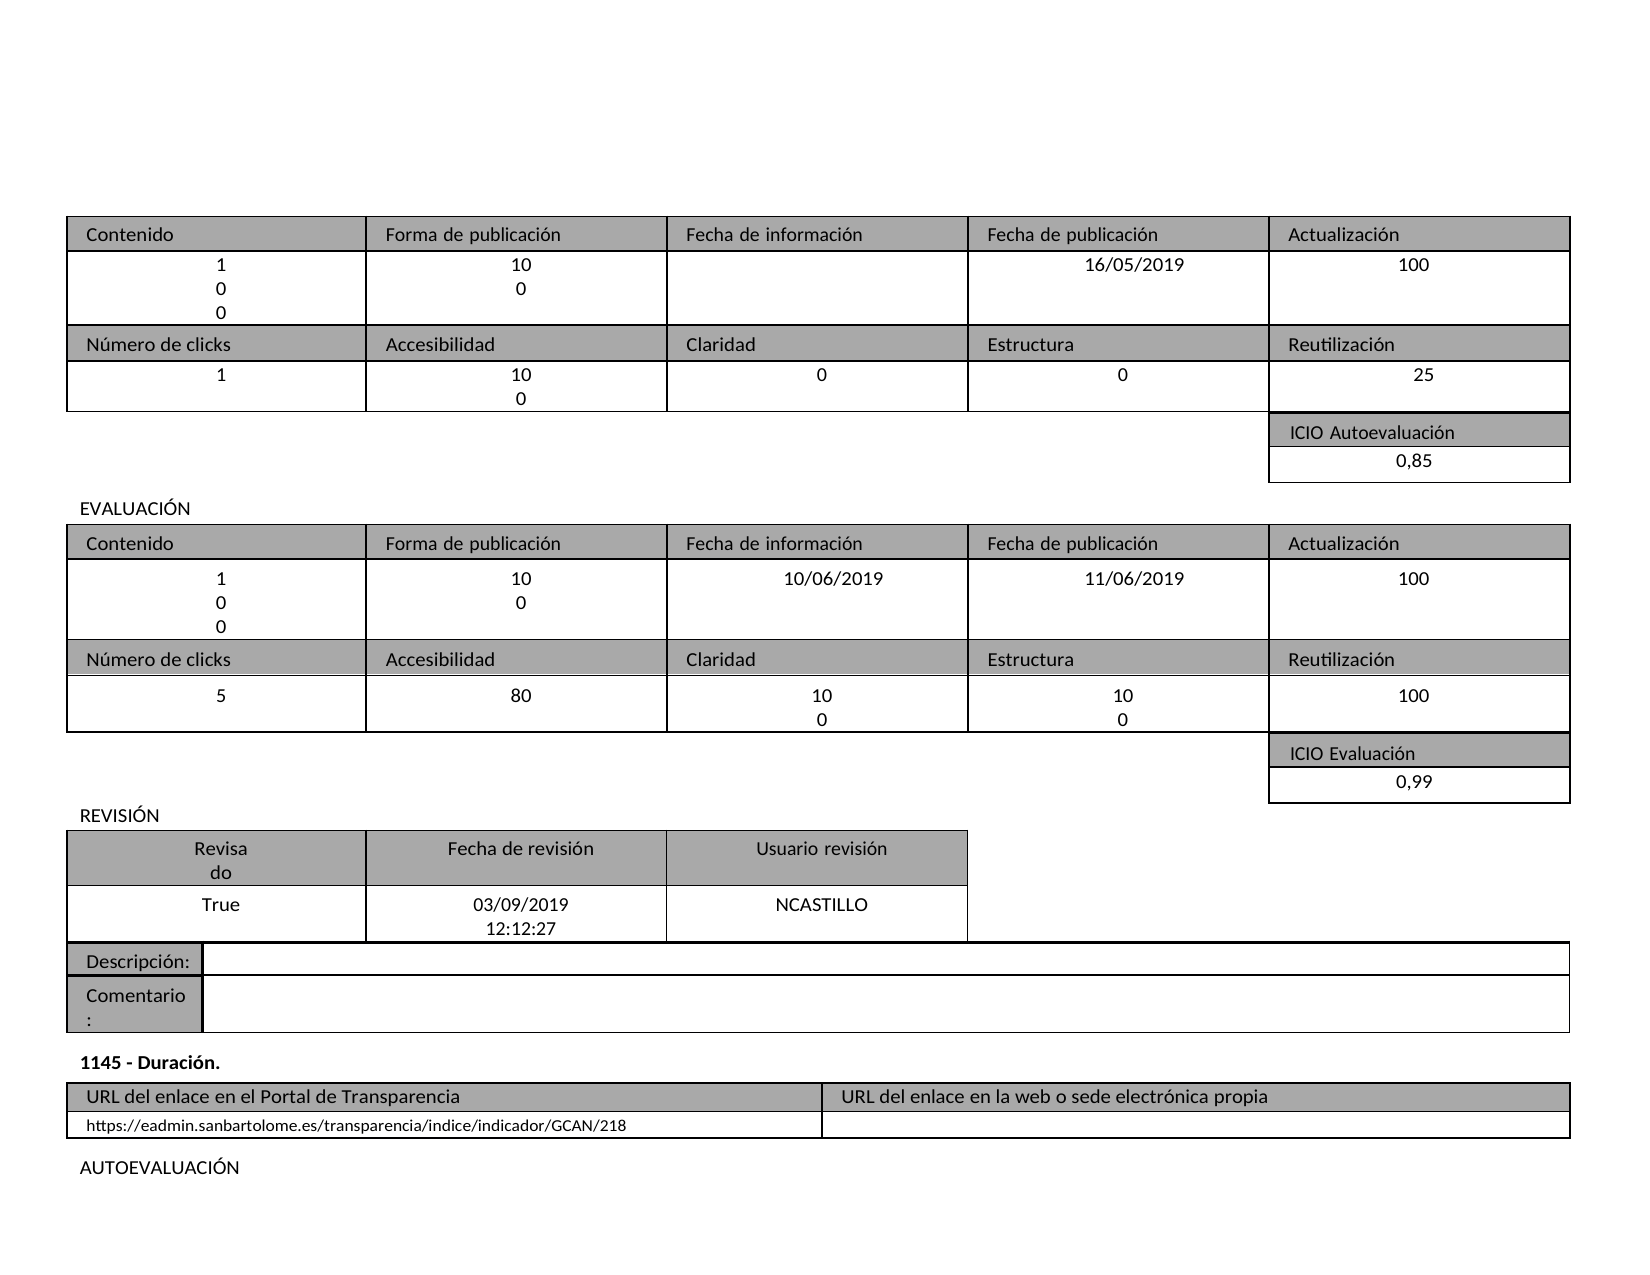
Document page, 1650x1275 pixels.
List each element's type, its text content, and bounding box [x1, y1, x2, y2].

table_cell [67, 412, 1268, 482]
table_header Revisado [68, 831, 365, 885]
table_cell 80 [367, 676, 666, 731]
table_header Fecha de publicación [969, 217, 1268, 250]
table_cell NCASTILLO [667, 886, 967, 941]
text EVALUACIÓN [79, 496, 1594, 520]
table_header Fecha de revisión [367, 831, 666, 885]
table_cell [668, 252, 967, 324]
table_header Fecha de información [668, 217, 967, 250]
table_cell ICIO Evaluación [1270, 734, 1569, 766]
table_header Fecha de información [668, 525, 967, 558]
table_cell 100 [68, 560, 365, 639]
table_cell 0,85 [1270, 447, 1569, 482]
table_cell [67, 733, 1268, 802]
table_header Forma de publicación [367, 525, 666, 558]
table_cell https://eadmin.sanbartolome.es/transparencia/indice/indicador/GCAN/218 [68, 1112, 821, 1137]
table_cell 100 [367, 252, 666, 324]
table_cell 1 [68, 362, 365, 411]
table_cell ICIO Autoevaluación [1270, 414, 1569, 446]
table_cell Accesibilidad [367, 326, 666, 360]
table_cell Número de clicks [68, 640, 365, 674]
table_cell 100 [668, 676, 967, 731]
table_cell 100 [367, 362, 666, 411]
table_header Usuario revisión [667, 831, 967, 885]
table_cell [204, 976, 1569, 1032]
table_cell 25 [1270, 362, 1569, 411]
table_cell Estructura [969, 640, 1268, 674]
table_cell 03/09/2019 12:12:27 [367, 886, 666, 941]
table_cell Descripción: [68, 944, 201, 974]
table_cell Reutilización [1270, 326, 1569, 360]
table_header Fecha de publicación [969, 525, 1268, 558]
table_header [968, 830, 1569, 941]
table_cell [204, 944, 1569, 974]
table_cell 100 [1270, 252, 1569, 324]
table_header Actualización [1270, 525, 1569, 558]
table_cell 10/06/2019 [668, 560, 967, 639]
table_header Contenido [68, 525, 365, 558]
table_cell 0 [969, 362, 1268, 411]
table_cell Número de clicks [68, 326, 365, 360]
table_cell Estructura [969, 326, 1268, 360]
table_cell [823, 1112, 1569, 1137]
table_cell 100 [1270, 560, 1569, 639]
table_cell 100 [969, 676, 1268, 731]
table_cell Accesibilidad [367, 640, 666, 674]
table_cell True [68, 886, 365, 941]
table_cell Reutilización [1270, 640, 1569, 674]
table_cell Comentario: [68, 977, 201, 1032]
text 1145 - Duración. [79, 1050, 1594, 1074]
table_cell 0,99 [1270, 768, 1569, 802]
table_cell Claridad [668, 326, 967, 360]
table_header URL del enlace en la web o sede electrónica propia [823, 1084, 1569, 1111]
table_cell Claridad [668, 640, 967, 674]
table_cell 100 [367, 560, 666, 639]
table_cell 100 [1270, 676, 1569, 731]
table_header Actualización [1270, 217, 1569, 250]
table_cell 5 [68, 676, 365, 731]
table_cell 16/05/2019 [969, 252, 1268, 324]
table_header Contenido [68, 217, 365, 250]
table_cell 0 [668, 362, 967, 411]
table_cell 11/06/2019 [969, 560, 1268, 639]
table_header Forma de publicación [367, 217, 666, 250]
text AUTOEVALUACIÓN [79, 1155, 1594, 1179]
table_header URL del enlace en el Portal de Transparencia [68, 1084, 821, 1111]
table_cell 100 [68, 252, 365, 324]
text REVISIÓN [79, 804, 1594, 828]
